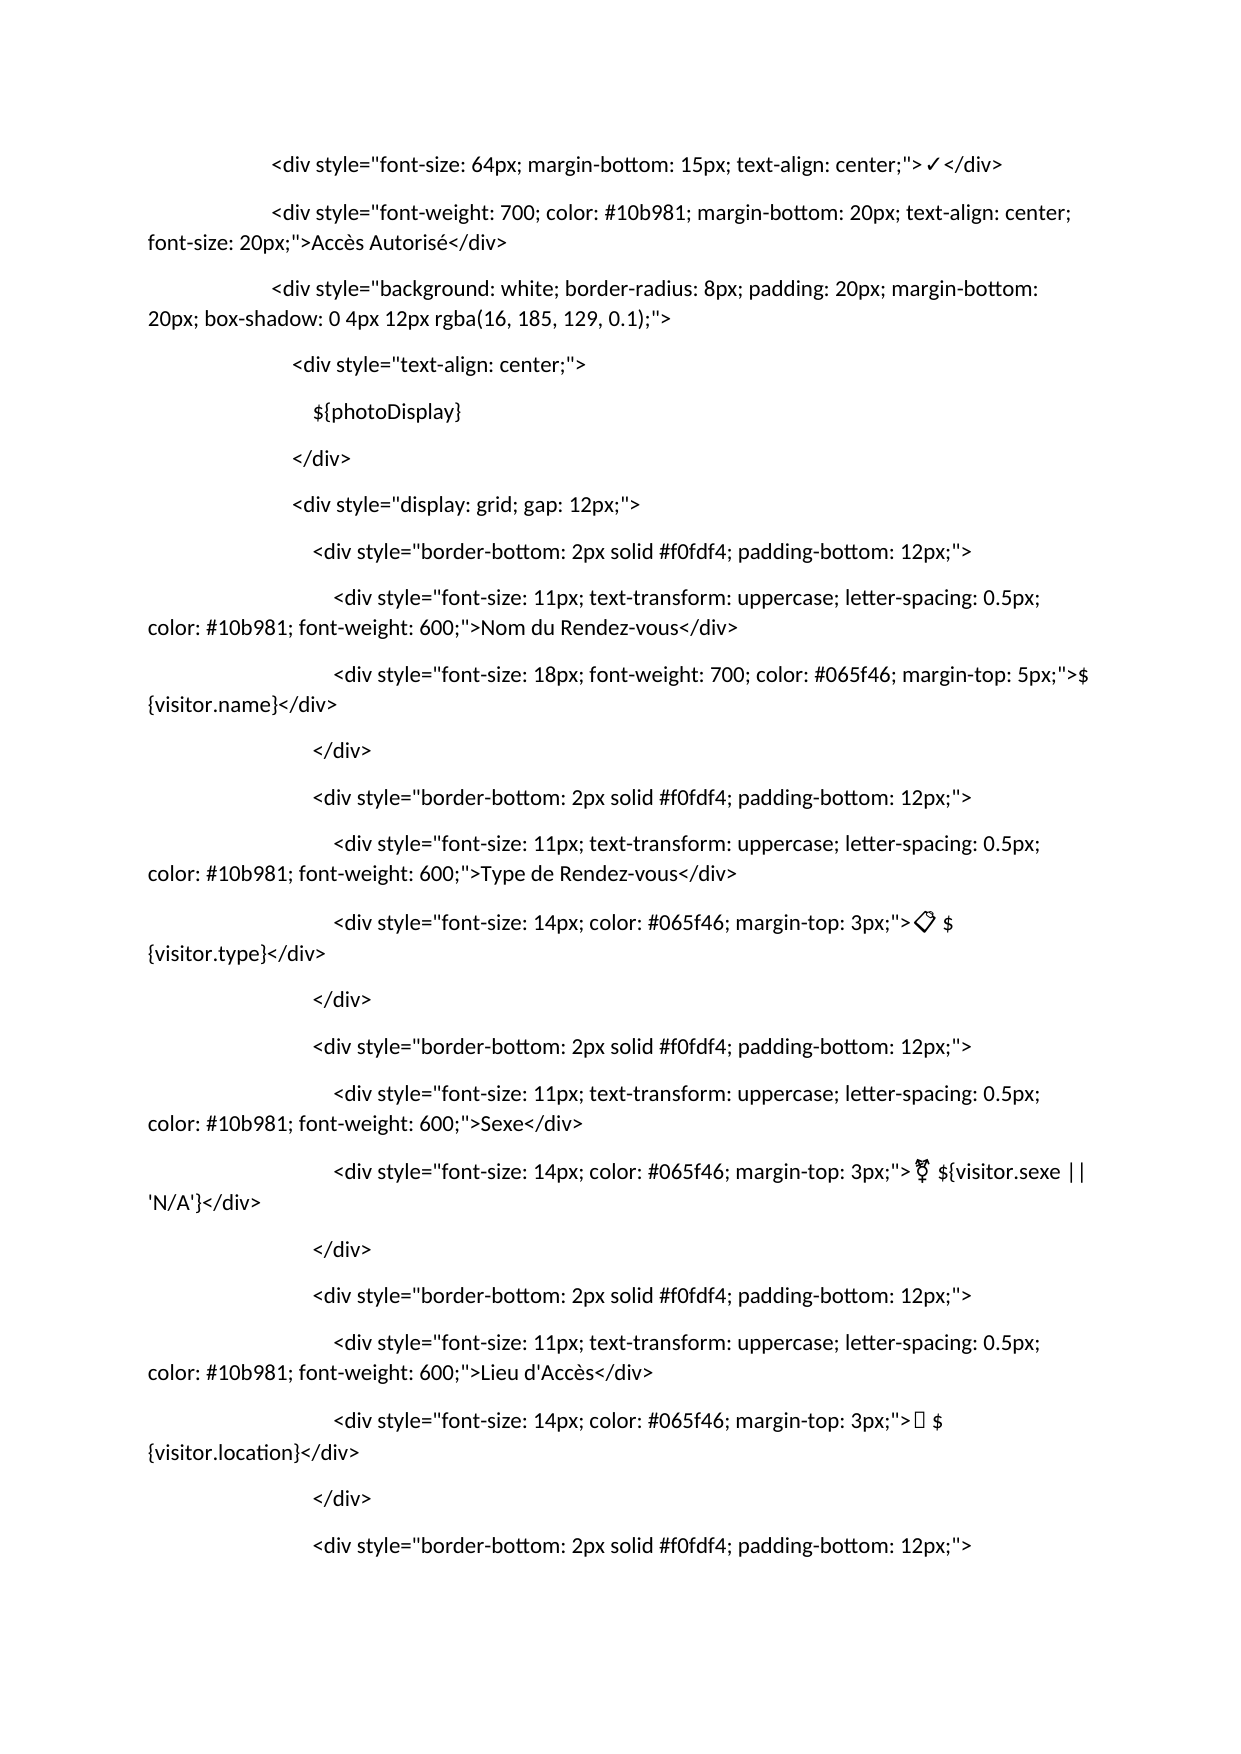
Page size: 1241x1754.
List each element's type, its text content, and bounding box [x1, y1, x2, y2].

text <div style="border-bottom: 2px solid #f0fdf4; padding-bottom: 12px;"> [148, 783, 1093, 811]
text </div> [148, 1484, 1093, 1512]
text <div style="text-align: center;"> [148, 351, 1093, 379]
text <div style="font-size: 11px; text-transform: uppercase; letter-spacing: 0.5px; color: #10b981; font-weight: 600;">Type de Rendez-vous</div> [148, 829, 1093, 887]
text ${photoDisplay} [148, 397, 1093, 425]
text </div> [148, 444, 1093, 472]
text <div style="font-size: 18px; font-weight: 700; color: #065f46; margin-top: 5px;">${visitor.name}</div> [148, 660, 1093, 718]
text <div style="border-bottom: 2px solid #f0fdf4; padding-bottom: 12px;"> [148, 1032, 1093, 1060]
text <div style="font-weight: 700; color: #10b981; margin-bottom: 20px; text-align: center; font-size: 20px;">Accès Autorisé</div> [148, 198, 1093, 256]
text </div> [148, 986, 1093, 1014]
text <div style="border-bottom: 2px solid #f0fdf4; padding-bottom: 12px;"> [148, 1281, 1093, 1309]
text <div style="font-size: 11px; text-transform: uppercase; letter-spacing: 0.5px; color: #10b981; font-weight: 600;">Sexe</div> [148, 1079, 1093, 1137]
text <div style="display: grid; gap: 12px;"> [148, 490, 1093, 518]
text <div style="font-size: 14px; color: #065f46; margin-top: 3px;">📍 ${visitor.location}</div> [148, 1404, 1093, 1466]
text <div style="border-bottom: 2px solid #f0fdf4; padding-bottom: 12px;"> [148, 1531, 1093, 1559]
text <div style="font-size: 14px; color: #065f46; margin-top: 3px;">📋 ${visitor.type}</div> [148, 906, 1093, 967]
text <div style="background: white; border-radius: 8px; padding: 20px; margin-bottom: 20px; box-shadow: 0 4px 12px rgba(16, 185, 129, 0.1);"> [148, 274, 1093, 332]
text </div> [148, 736, 1093, 764]
text </div> [148, 1235, 1093, 1263]
text <div style="font-size: 11px; text-transform: uppercase; letter-spacing: 0.5px; color: #10b981; font-weight: 600;">Nom du Rendez-vous</div> [148, 583, 1093, 641]
text <div style="font-size: 64px; margin-bottom: 15px; text-align: center;">✓</div> [148, 148, 1093, 179]
text <div style="border-bottom: 2px solid #f0fdf4; padding-bottom: 12px;"> [148, 537, 1093, 565]
text <div style="font-size: 11px; text-transform: uppercase; letter-spacing: 0.5px; color: #10b981; font-weight: 600;">Lieu d'Accès</div> [148, 1328, 1093, 1386]
text <div style="font-size: 14px; color: #065f46; margin-top: 3px;">⚧ ${visitor.sexe || 'N/A'}</div> [148, 1155, 1093, 1216]
